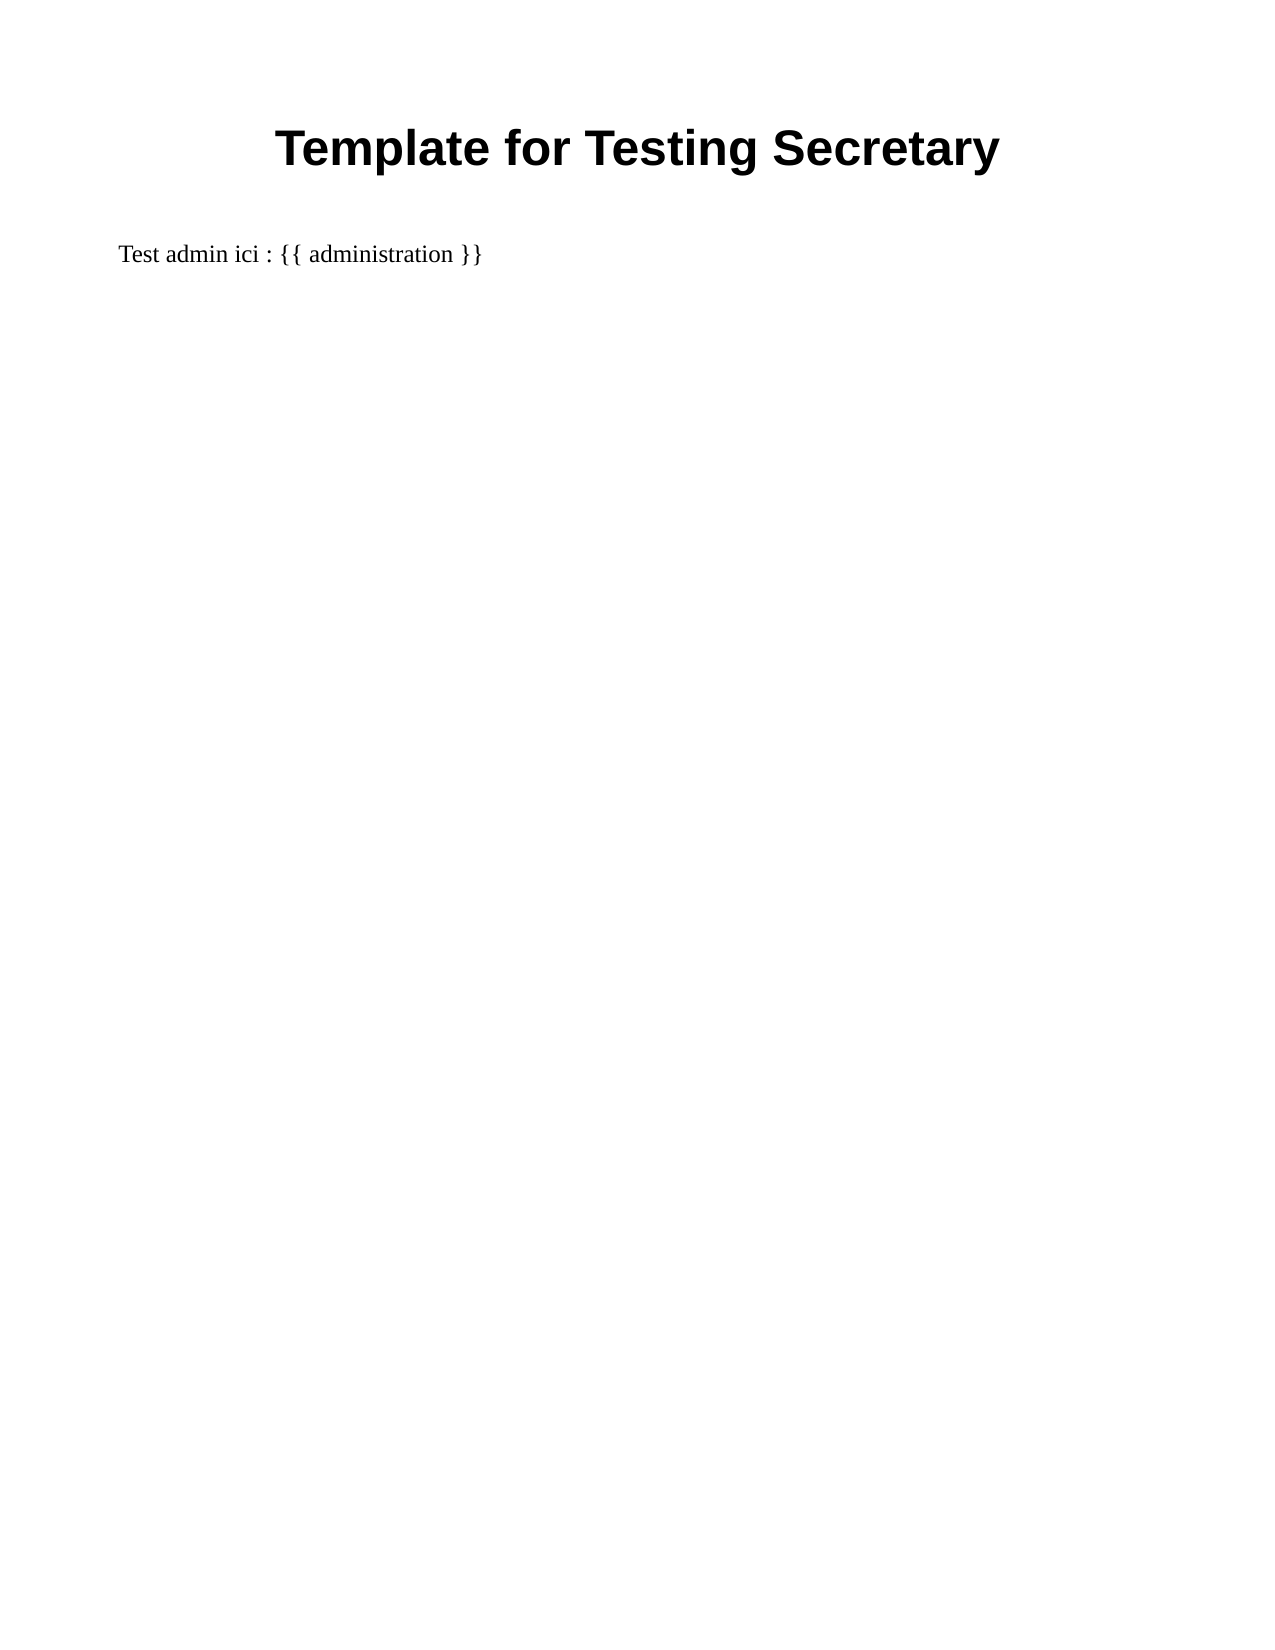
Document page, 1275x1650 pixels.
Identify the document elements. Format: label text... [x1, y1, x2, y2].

subtitle Template for Testing Secretary [118, 118, 1157, 176]
text Test admin ici : {{ administration }} [118, 239, 1157, 267]
